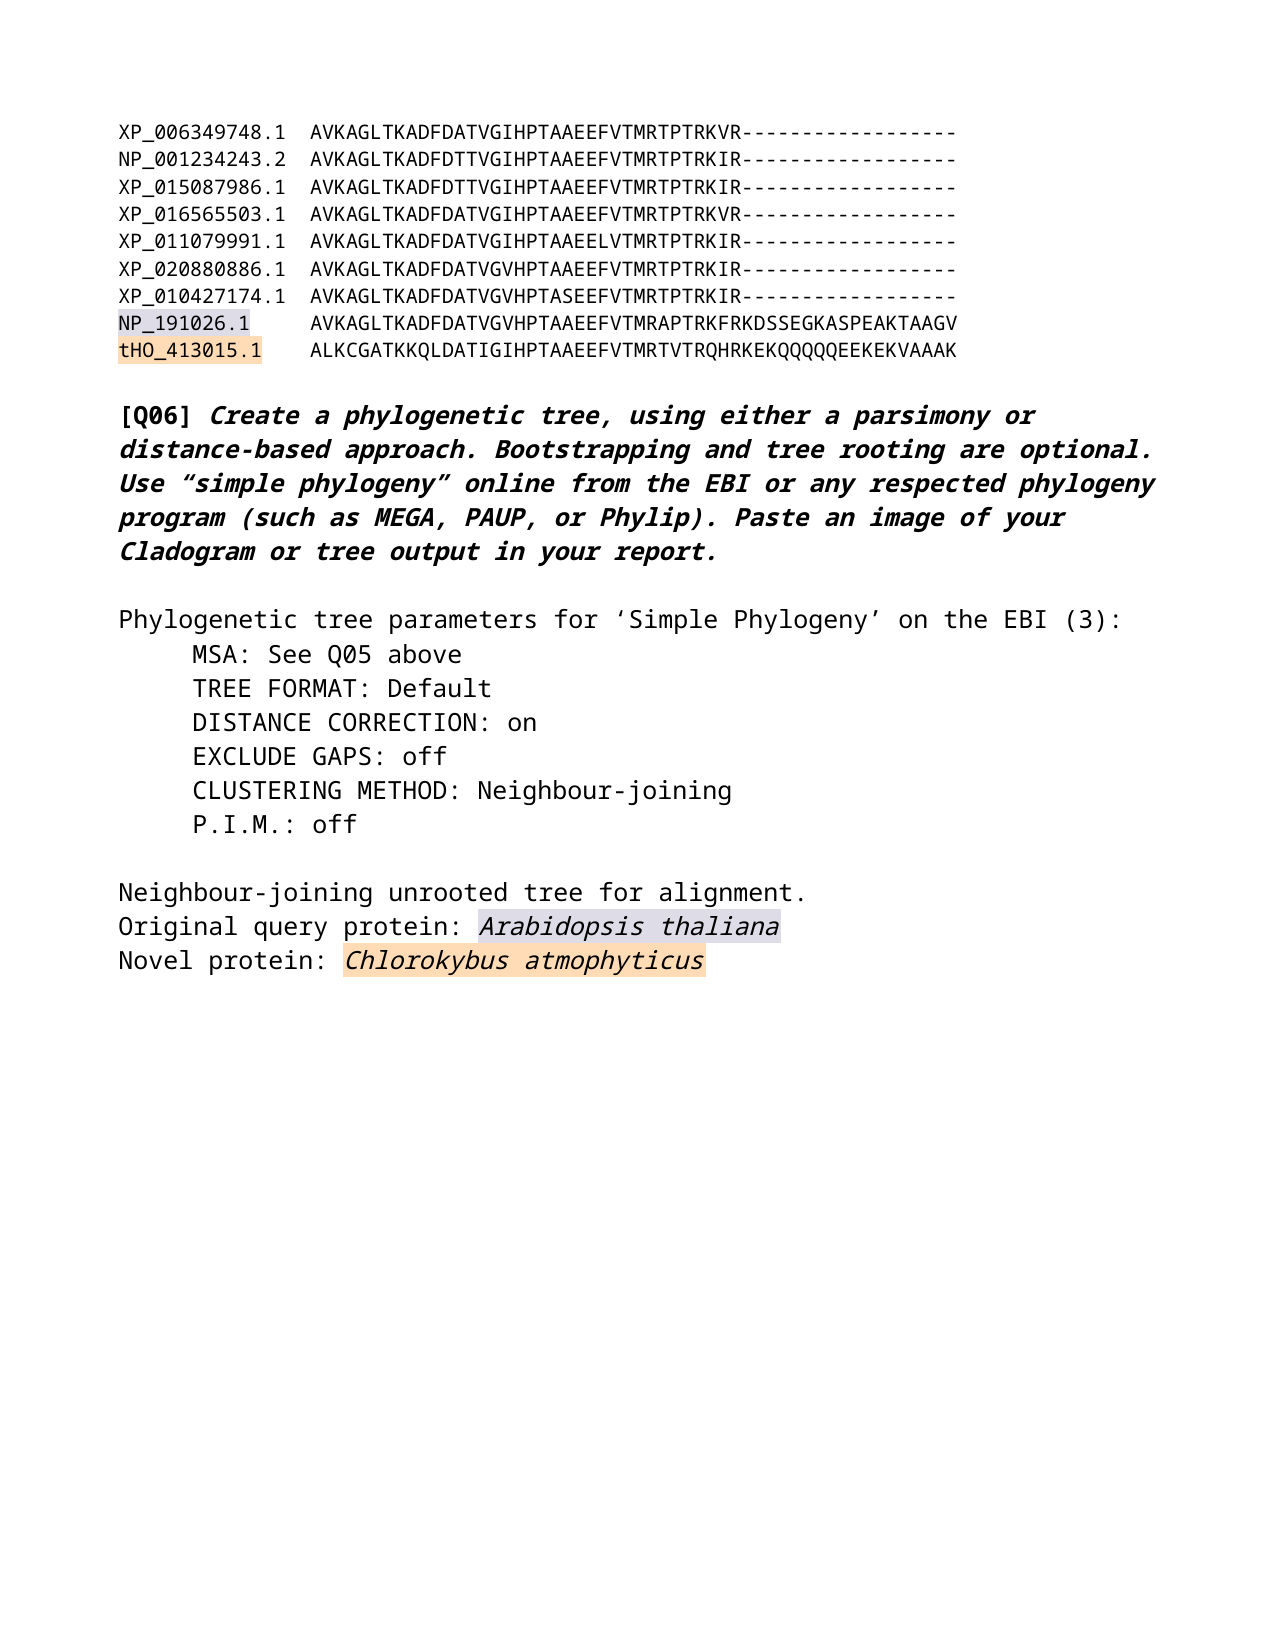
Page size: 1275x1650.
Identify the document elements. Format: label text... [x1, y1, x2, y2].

text XP_016565503.1 AVKAGLTKADFDATVGIHPTAAEEFVTMRTPTRKVR------------------ [118, 200, 1157, 227]
text NP_001234243.2 AVKAGLTKADFDTTVGIHPTAAEEFVTMRTPTRKIR------------------ [118, 145, 1157, 173]
text CLUSTERING METHOD: Neighbour-joining [118, 772, 1157, 807]
text XP_020880886.1 AVKAGLTKADFDATVGVHPTAAEEFVTMRTPTRKIR------------------ [118, 254, 1157, 282]
text XP_011079991.1 AVKAGLTKADFDATVGIHPTAAEELVTMRTPTRKIR------------------ [118, 227, 1157, 254]
text NP_191026.1 AVKAGLTKADFDATVGVHPTAAEEFVTMRAPTRKFRKDSSEGKASPEAKTAAGV [118, 309, 1157, 336]
text tHO_413015.1 ALKCGATKKQLDATIGIHPTAAEEFVTMRTVTRQHRKEKQQQQQEEKEKVAAAK [118, 336, 1157, 364]
text TREE FORMAT: Default [118, 670, 1157, 704]
text [Q06] Create a phylogenetic tree, using either a parsimony or distance-based approach. Bootstrapping and tree rooting are optional. Use “simple phylogeny” online from the EBI or any respected phylogeny program (such as MEGA, PAUP, or Phylip). Paste an image of your Cladogram or tree output in your report. [118, 398, 1157, 568]
text XP_015087986.1 AVKAGLTKADFDTTVGIHPTAAEEFVTMRTPTRKIR------------------ [118, 173, 1157, 200]
text XP_006349748.1 AVKAGLTKADFDATVGIHPTAAEEFVTMRTPTRKVR------------------ [118, 118, 1157, 145]
text MSA: See Q05 above [118, 636, 1157, 670]
text Neighbour-joining unrooted tree for alignment. [118, 875, 1157, 909]
text Phylogenetic tree parameters for ‘Simple Phylogeny’ on the EBI (3): [118, 602, 1157, 636]
text Original query protein: Arabidopsis thaliana [118, 909, 1157, 943]
text EXCLUDE GAPS: off [118, 738, 1157, 772]
text Novel protein: Chlorokybus atmophyticus [118, 943, 1157, 977]
text P.I.M.: off [118, 807, 1157, 841]
text XP_010427174.1 AVKAGLTKADFDATVGVHPTASEEFVTMRTPTRKIR------------------ [118, 282, 1157, 309]
text DISTANCE CORRECTION: on [118, 704, 1157, 738]
